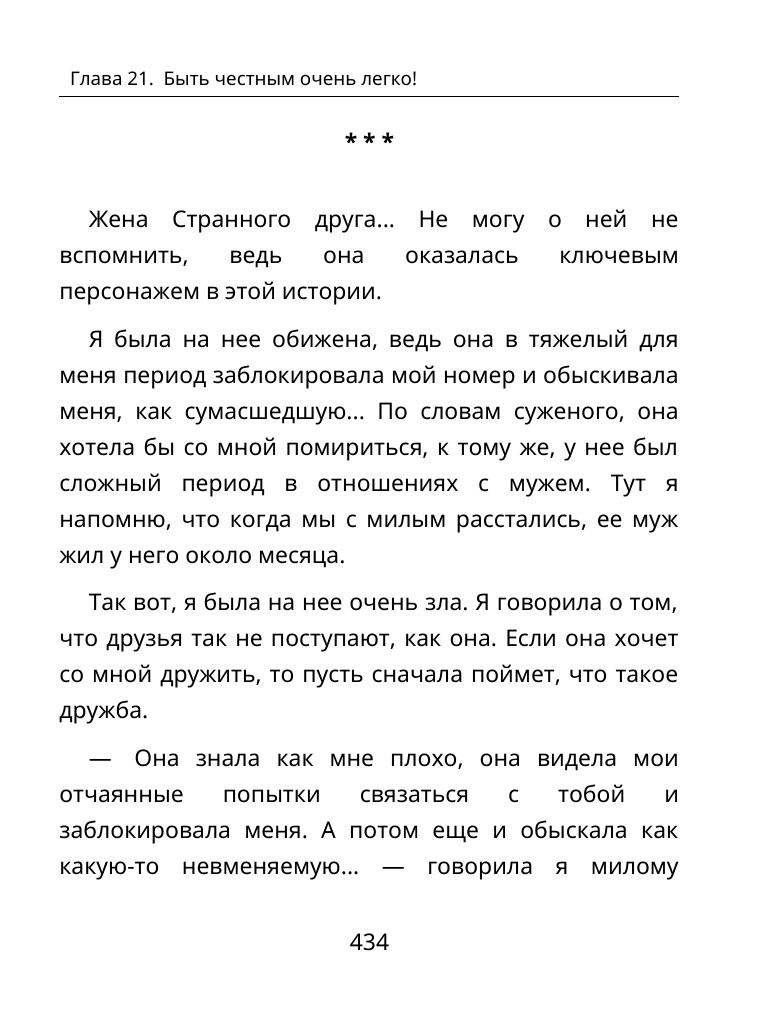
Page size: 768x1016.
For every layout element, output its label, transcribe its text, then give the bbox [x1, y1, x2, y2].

text Я была на нее обижена, ведь она в тяжелый для меня период заблокировала мой номер и обыскивала меня, как сумасшедшую... По словам суженого, она хотела бы со мной помириться, к тому же, у нее был сложный период в отношениях с мужем. Тут я напомню, что когда мы с милым расстались, ее муж жил у него около месяца. [59, 323, 679, 570]
text Жена Странного друга... Не могу о ней не вспомнить, ведь она оказалась ключевым персонажем в этой истории. [59, 203, 679, 306]
text Так вот, я была на нее очень зла. Я говорила о том, что друзья так не поступают, как она. Если она хочет со мной дружить, то пусть сначала поймет, что такое дружба. [59, 586, 679, 725]
list Она знала как мне плохо, она видела мои отчаянные попытки связаться с тобой и заблокировала меня. А потом еще и обыскала как какую-то невменяемую... — говорила я милому [59, 742, 679, 881]
subtitle * * * [59, 126, 679, 157]
